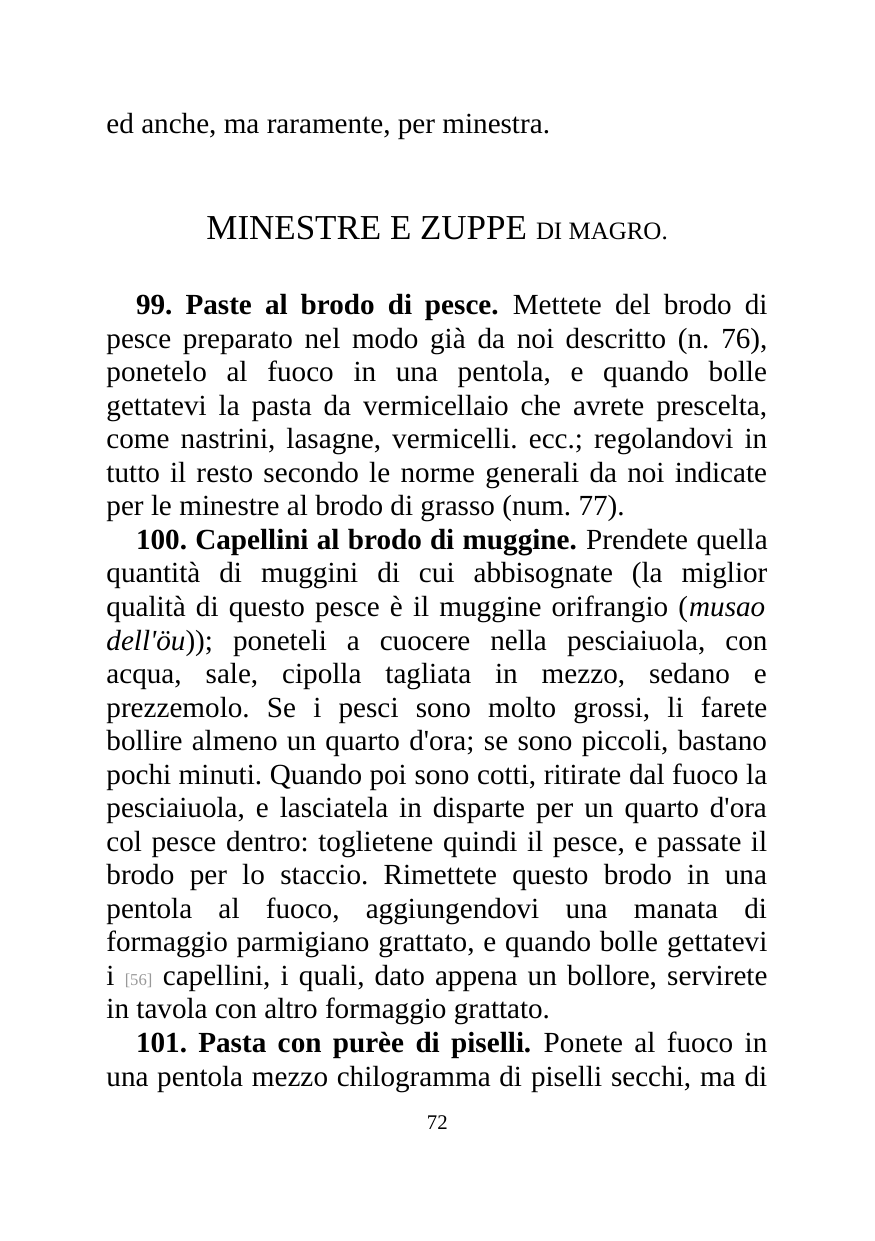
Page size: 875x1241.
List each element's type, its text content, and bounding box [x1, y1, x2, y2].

text 100. Capellini al brodo di muggine. Prendete quella quantità di muggini di cui abbisognate (la miglior qualità di questo pesce è il muggine orifrangio (musao dell'öu)); poneteli a cuocere nella pesciaiuola, con acqua, sale, cipolla tagliata in mezzo, sedano e prezzemolo. Se i pesci sono molto grossi, li farete bollire almeno un quarto d'ora; se sono piccoli, bastano pochi minuti. Quando poi sono cotti, ritirate dal fuoco la pesciaiuola, e lasciatela in disparte per un quarto d'ora col pesce dentro: toglietene quindi il pesce, e passate il brodo per lo staccio. Rimettete questo brodo in una pentola al fuoco, aggiungendovi una manata di formaggio parmigiano grattato, e quando bolle gettatevi i [56] capellini, i quali, dato appena un bollore, servirete in tavola con altro formaggio grattato. [106, 522, 768, 1025]
text 101. Pasta con purèe di piselli. Ponete al fuoco in una pentola mezzo chilogramma di piselli secchi, ma di [106, 1025, 768, 1092]
subtitle MINESTRE E ZUPPE DI MAGRO. [106, 207, 768, 247]
text 99. Paste al brodo di pesce. Mettete del brodo di pesce preparato nel modo già da noi descritto (n. 76), ponetelo al fuoco in una pentola, e quando bolle gettatevi la pasta da vermicellaio che avrete prescelta, come nastrini, lasagne, vermicelli. ecc.; regolandovi in tutto il resto secondo le norme generali da noi indicate per le minestre al brodo di grasso (num. 77). [106, 287, 768, 522]
text ed anche, ma raramente, per minestra. [106, 106, 768, 140]
